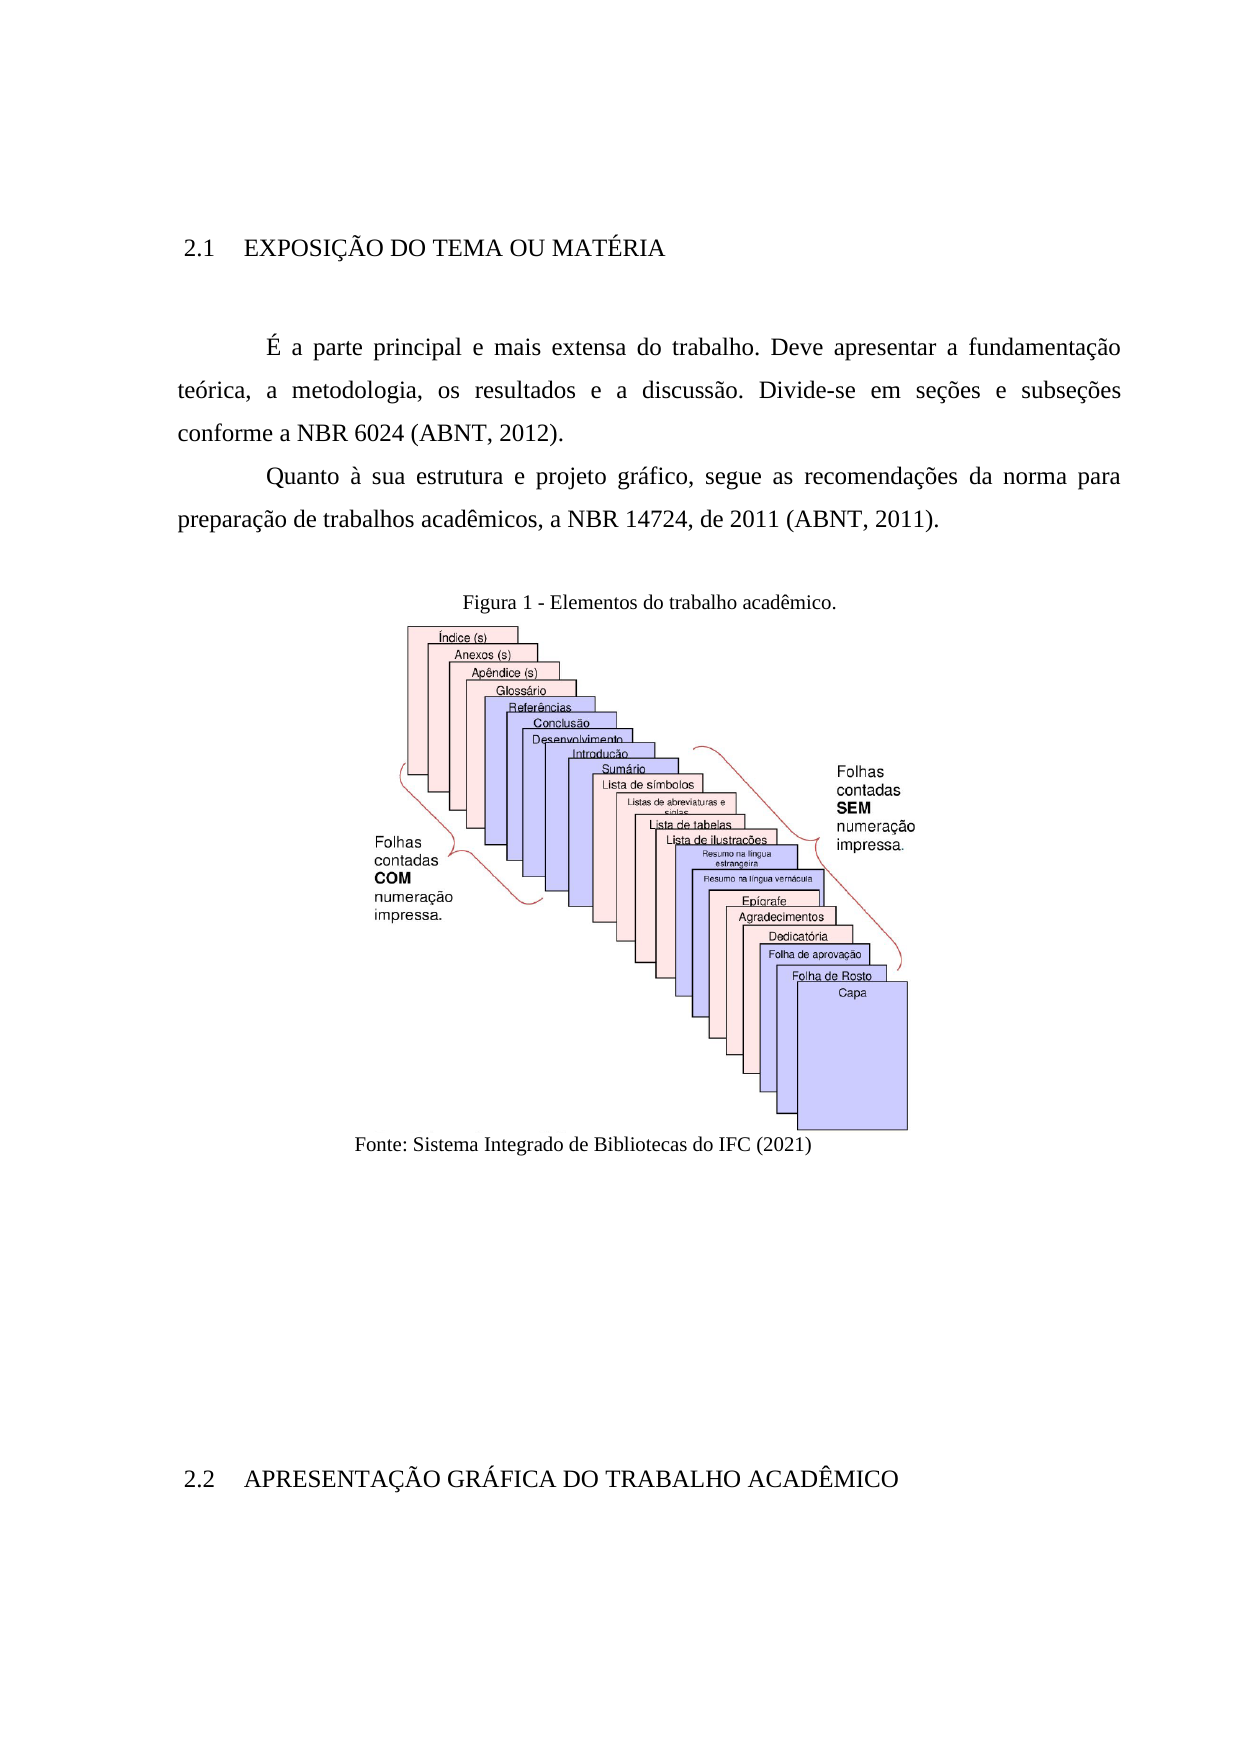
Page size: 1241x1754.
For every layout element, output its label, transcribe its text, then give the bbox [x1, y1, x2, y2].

text É a parte principal e mais extensa do trabalho. Deve apresentar a fundamentação teórica, a metodologia, os resultados e a discussão. Divide-se em seções e subseções conforme a NBR 6024 (ABNT, 2012). [177, 332, 1122, 447]
text Quanto à sua estrutura e projeto gráfico, segue as recomendações da norma para preparação de trabalhos acadêmicos, a NBR 14724, de 2011 (ABNT, 2011). [177, 461, 1122, 533]
list EXPOSIÇÃO DO TEMA OU MATÉRIA [177, 233, 1122, 262]
list APRESENTAÇÃO GRÁFICA DO TRABALHO ACADÊMICO [177, 1464, 1122, 1493]
text Fonte: Sistema Integrado de Bibliotecas do IFC (2021) [177, 1132, 1122, 1156]
text Figura 1 - Elementos do trabalho acadêmico. [177, 590, 1122, 614]
